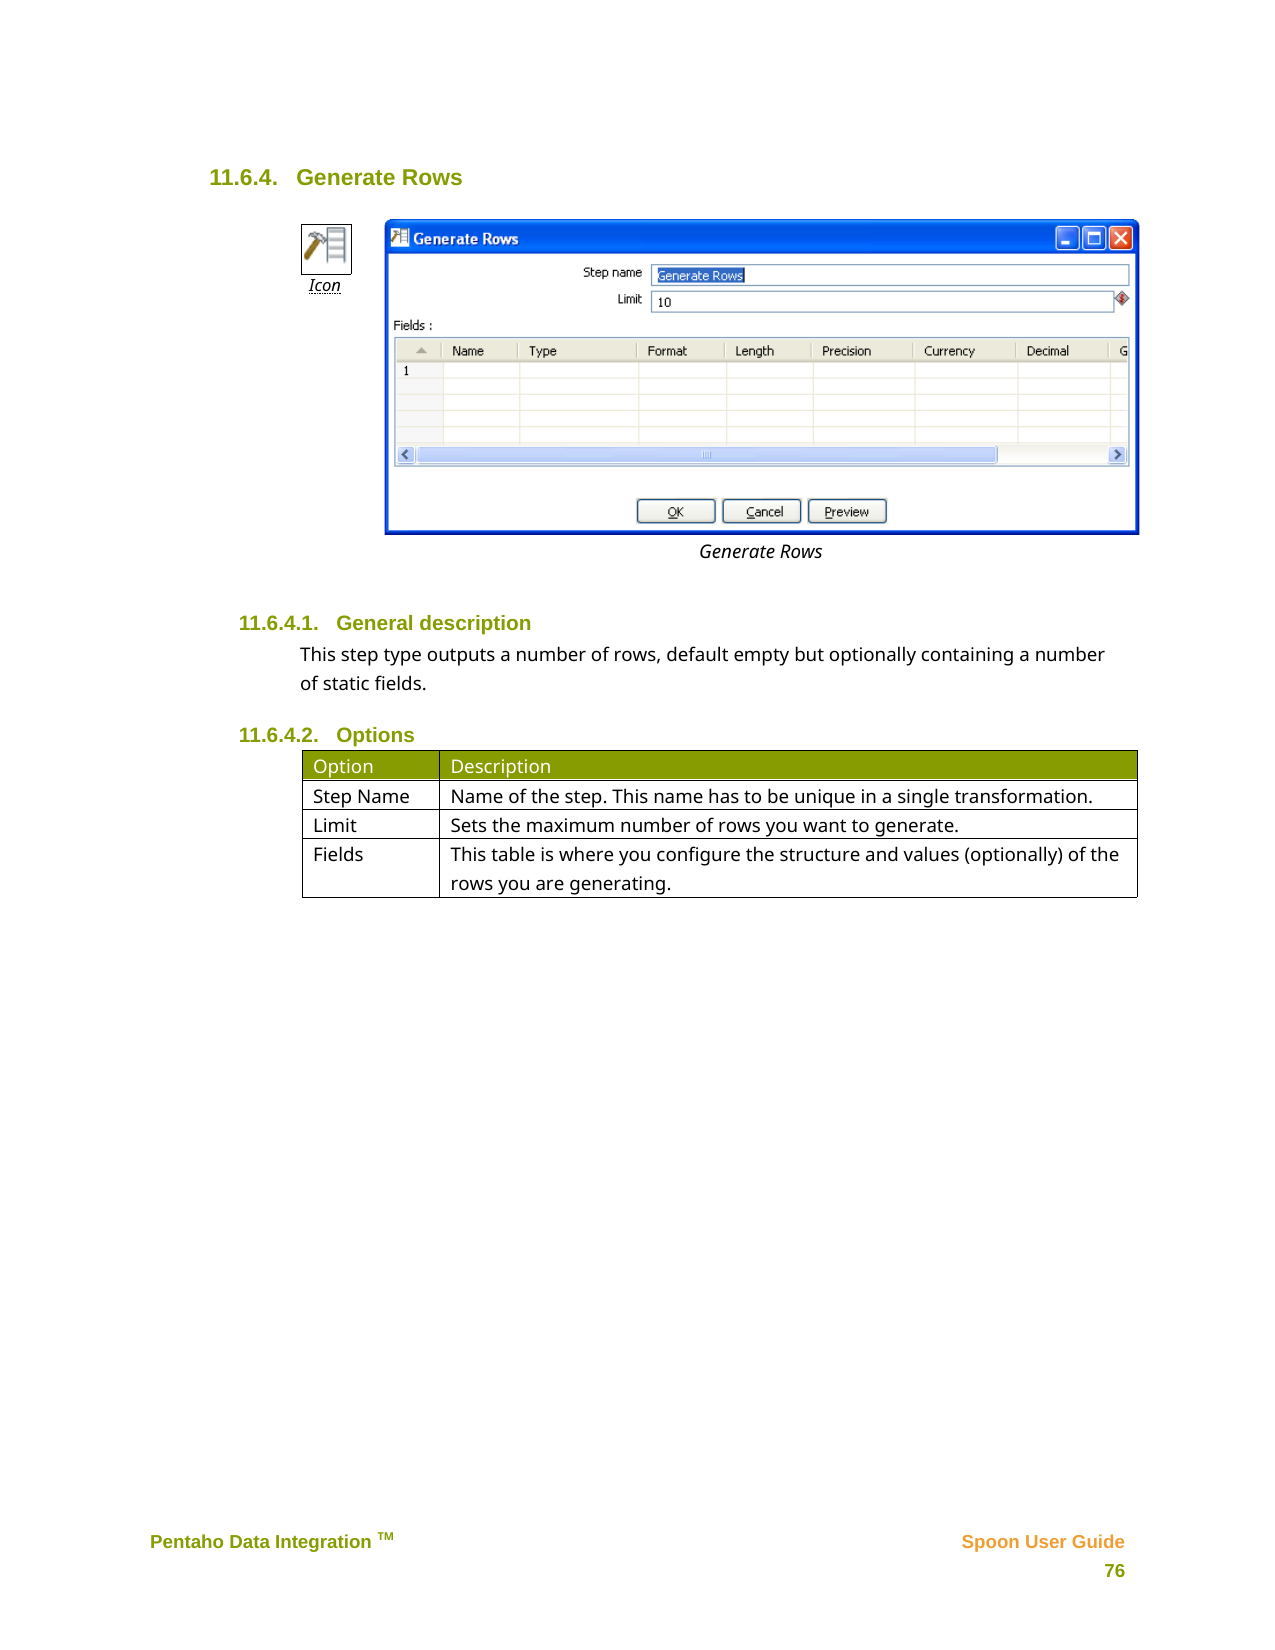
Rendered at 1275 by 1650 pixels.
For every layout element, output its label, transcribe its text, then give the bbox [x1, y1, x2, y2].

subtitle Options [239, 715, 1125, 750]
text Icon [298, 274, 353, 297]
picture [303, 227, 348, 271]
subtitle Generate Rows [209, 157, 1125, 192]
picture [384, 219, 1140, 535]
table_header Option [303, 751, 439, 779]
table_cell Name of the step. This name has to be unique in a single transformation. [440, 781, 1137, 809]
subtitle General description [239, 602, 1125, 637]
table_cell This table is where you configure the structure and values (optionally) of the rows you are generating. [440, 839, 1137, 897]
table_cell Sets the maximum number of rows you want to generate. [440, 810, 1137, 838]
table_header Description [440, 751, 1137, 779]
table_cell Fields [303, 839, 439, 897]
text This step type outputs a number of rows, default empty but optionally containing a number of static fields. [300, 638, 1125, 696]
table_cell Step Name [303, 781, 439, 809]
table_cell Limit [303, 810, 439, 838]
text Generate Rows [384, 535, 1139, 564]
